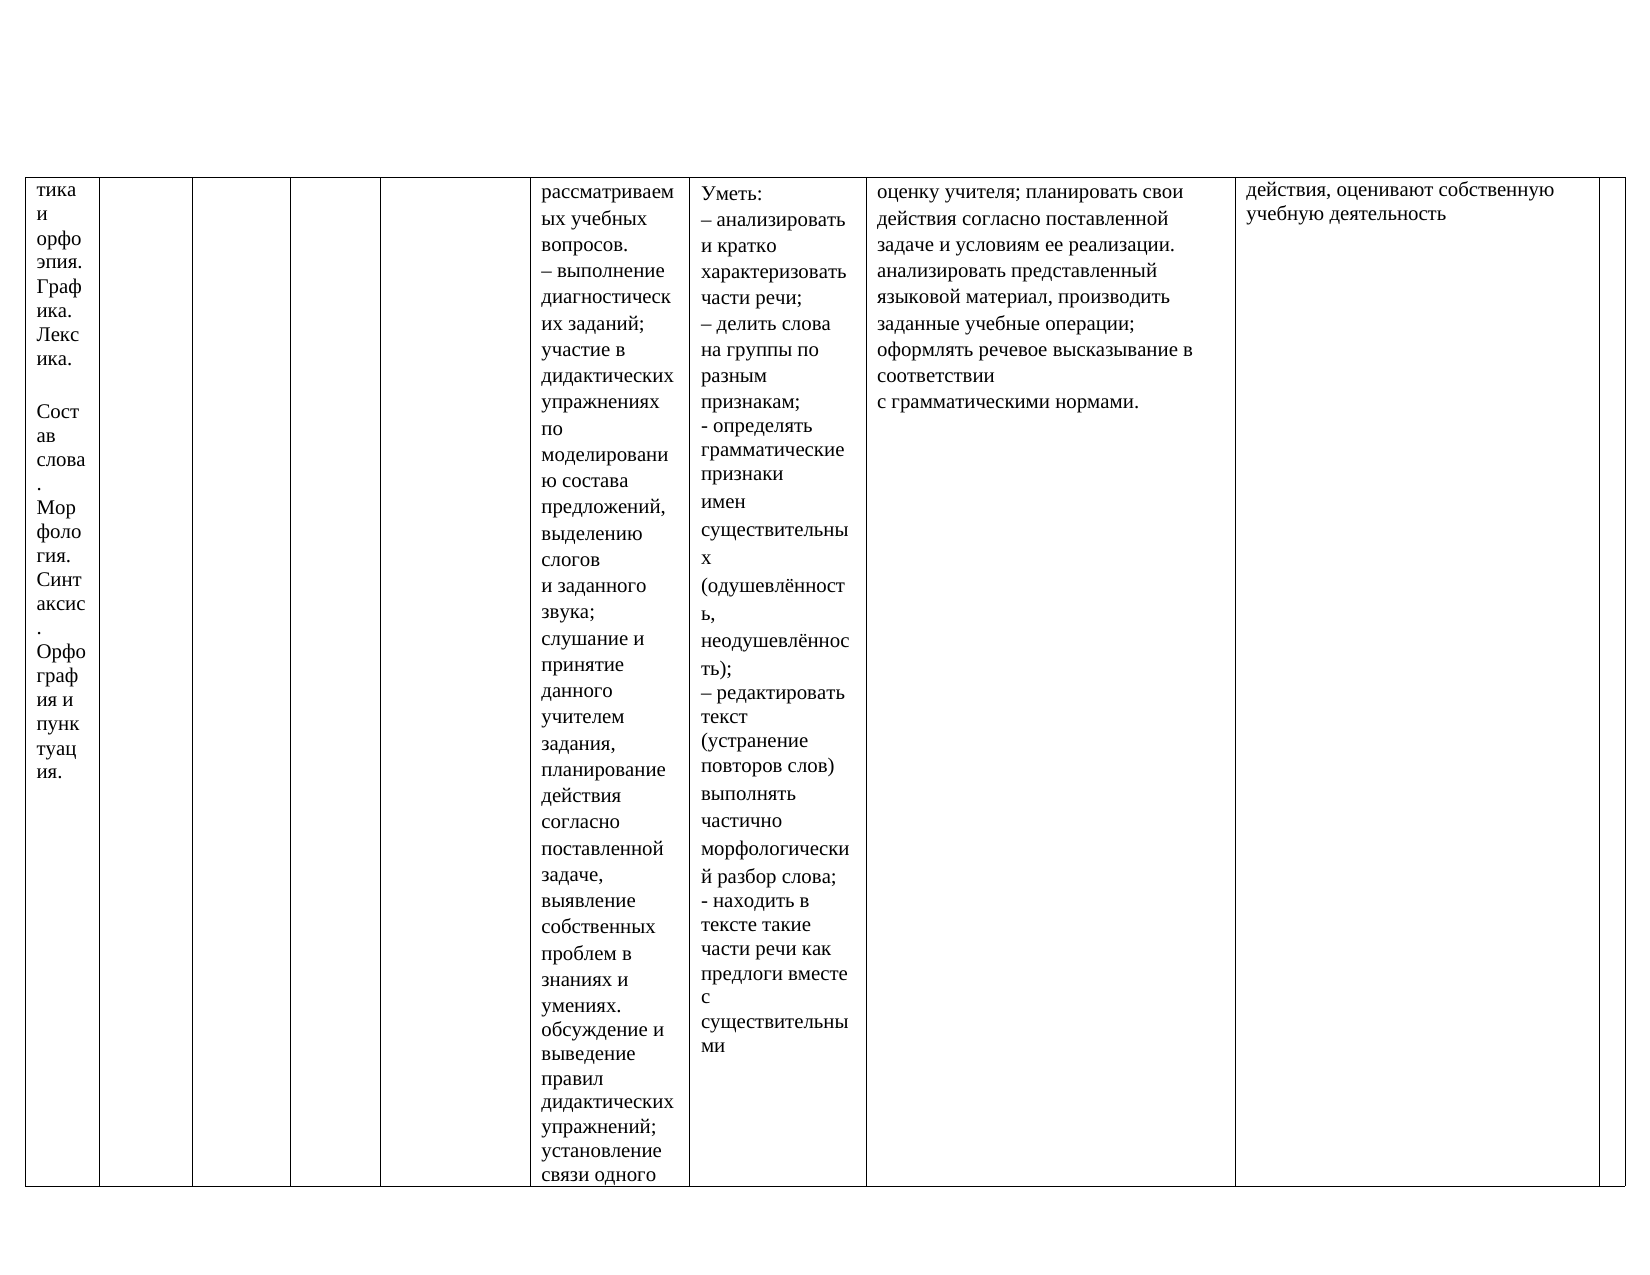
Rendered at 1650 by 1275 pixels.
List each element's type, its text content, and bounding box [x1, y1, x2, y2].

table_cell оценку учителя; планировать свои действия согласно поставленной задаче и условиям ее реализации. анализировать представленный языковой материал, производить заданные учебные операции; оформлять речевое высказывание в соответствии с грамматическими нормами. [867, 178, 1235, 1186]
table_cell [1600, 178, 1625, 1186]
table_cell рассматриваемых учебных вопросов. – выполнение диагностических заданий; участие в дидактических упражнениях по моделированию состава предложений, выделению слогов и заданного звука; слушание и принятие данного учителем задания, планирование действия согласно поставленной задаче, выявление собственных проблем в знаниях и умениях. обсуждение и выведение правил дидактических упражнений; установление связи одного [531, 178, 689, 1186]
table_cell тика и орфоэпия. Графика. Лексика. Состав слова. Морфология. Синтаксис. Орфография и пунктуация. [26, 178, 99, 1186]
table_cell Уметь: – анализировать и кратко характеризовать части речи; – делить слова на группы по разным признакам; - определять грамматические признаки имен существительных (одушевлённость, неодушевлённость); – редактировать текст (устранение повторов слов) выполнять частично морфологический разбор слова; - находить в тексте такие части речи как предлоги вместе с существительными [690, 178, 866, 1186]
table_cell [381, 178, 530, 1186]
table_cell [100, 178, 192, 1186]
table_cell действия, оценивают собственную учебную деятельность [1236, 178, 1599, 1186]
table_cell [291, 178, 380, 1186]
table_cell [193, 178, 290, 1186]
